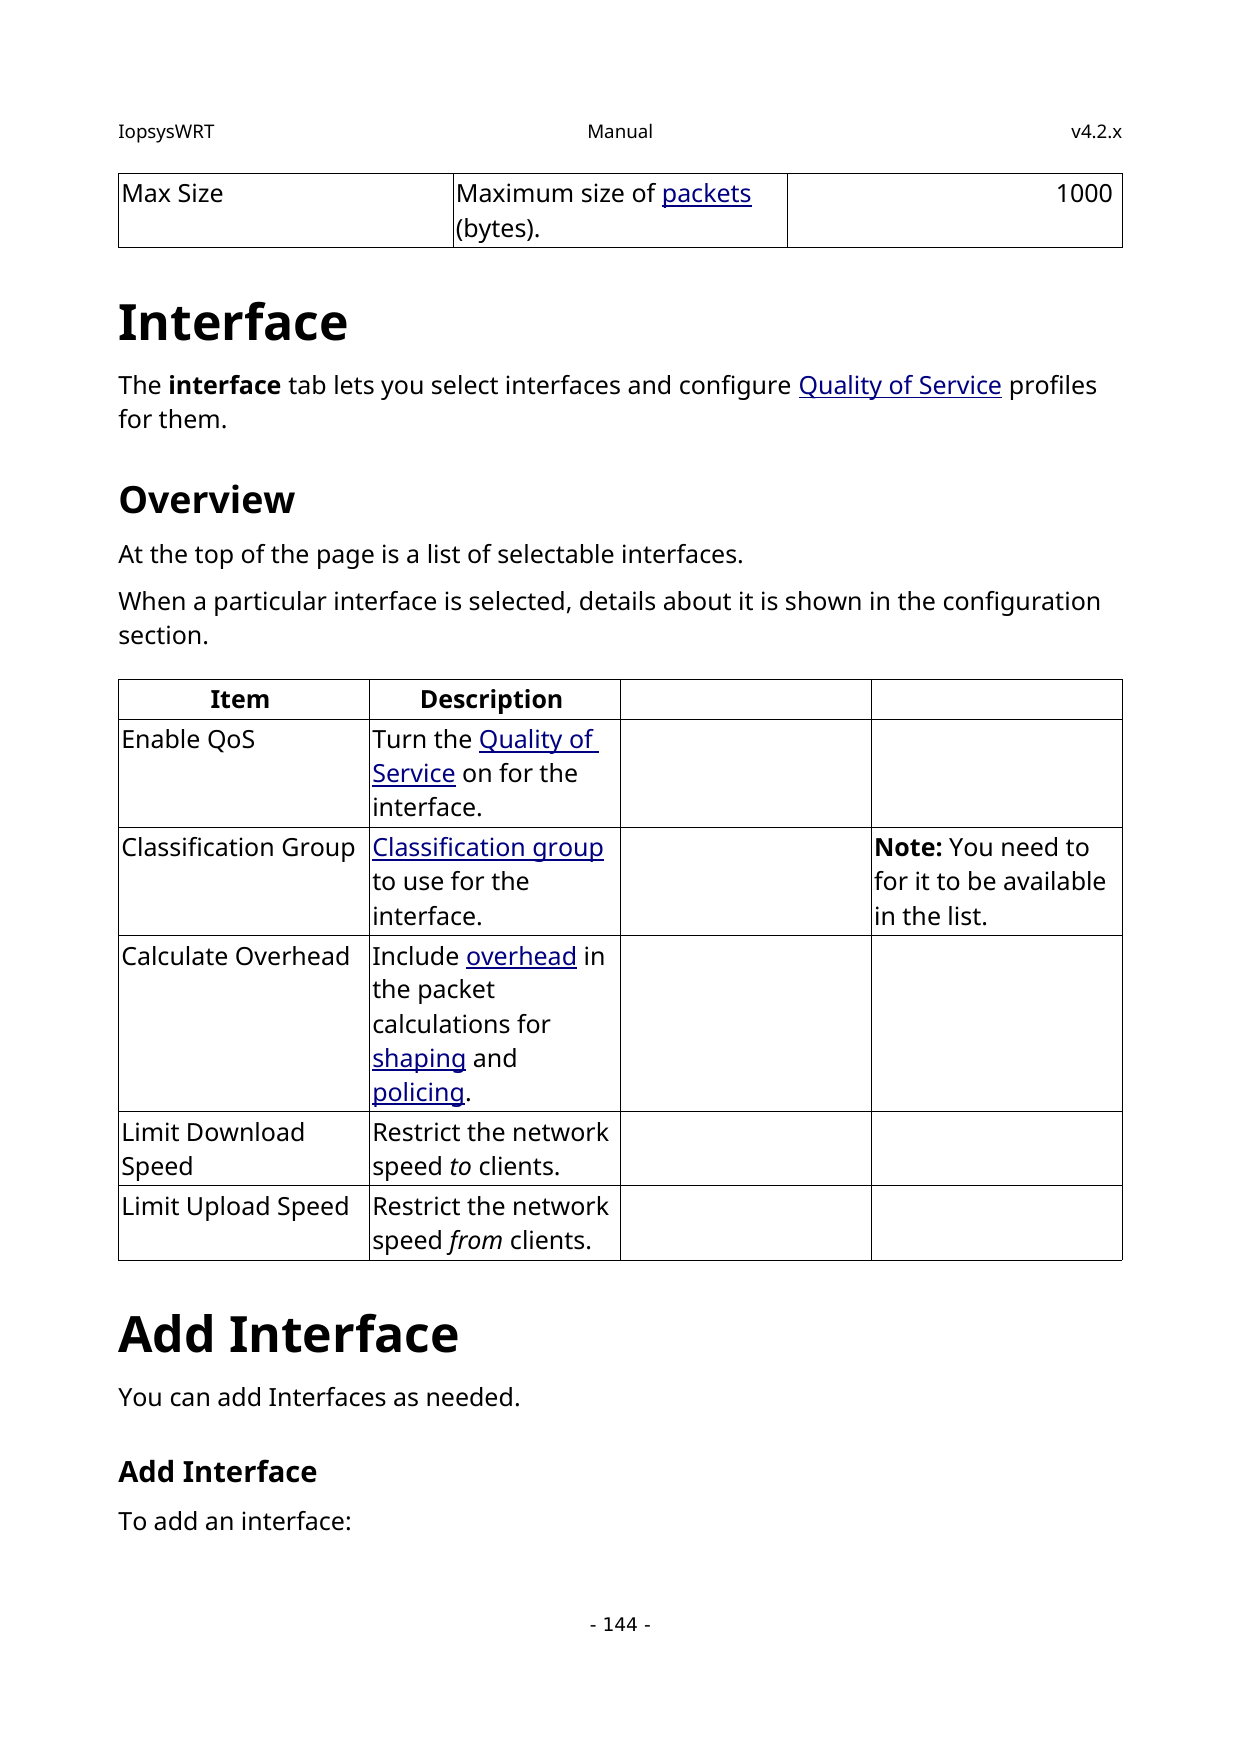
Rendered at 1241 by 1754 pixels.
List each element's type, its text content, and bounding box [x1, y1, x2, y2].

subtitle Interface [118, 287, 1122, 355]
text The interface tab lets you select interfaces and configure Quality of Service profiles for them. [118, 368, 1122, 436]
table_cell Restrict the network speed from clients. [370, 1186, 620, 1259]
table_cell [872, 720, 1122, 827]
table_cell Restrict the network speed to clients. [370, 1112, 620, 1185]
table_cell Classification group to use for the interface. [370, 828, 620, 935]
table_cell [872, 1186, 1122, 1259]
table_cell [621, 720, 871, 827]
table_cell [621, 1112, 871, 1185]
table_cell Limit Download Speed [119, 1112, 369, 1185]
table_cell Note: You need to for it to be available in the list. [872, 828, 1122, 935]
table_cell Maximum size of packets (bytes). [454, 174, 787, 247]
table_cell Enable QoS [119, 720, 369, 827]
table_cell 1000 [788, 174, 1122, 247]
table_header Description [370, 680, 620, 719]
table_cell Max Size [119, 174, 453, 247]
table_cell Calculate Overhead [119, 936, 369, 1111]
table_cell Include overhead in the packet calculations for shaping and policing. [370, 936, 620, 1111]
table_cell [621, 828, 871, 935]
table_cell [621, 1186, 871, 1259]
table_header Item [119, 680, 369, 719]
text You can add Interfaces as needed. [118, 1380, 1122, 1414]
text At the top of the page is a list of selectable interfaces. [118, 537, 1122, 571]
table_header [621, 680, 871, 719]
table_cell Limit Upload Speed [119, 1186, 369, 1259]
subtitle Add Interface [118, 1452, 1122, 1491]
table_cell [872, 1112, 1122, 1185]
table_cell [621, 936, 871, 1111]
table_cell Turn the Quality of Service on for the interface. [370, 720, 620, 827]
table_cell Classification Group [119, 828, 369, 935]
table_cell [872, 936, 1122, 1111]
table_header [872, 680, 1122, 719]
subtitle Add Interface [118, 1299, 1122, 1367]
text To add an interface: [118, 1504, 1122, 1538]
subtitle Overview [118, 473, 1122, 524]
text When a particular interface is selected, details about it is shown in the configuration section. [118, 583, 1122, 652]
